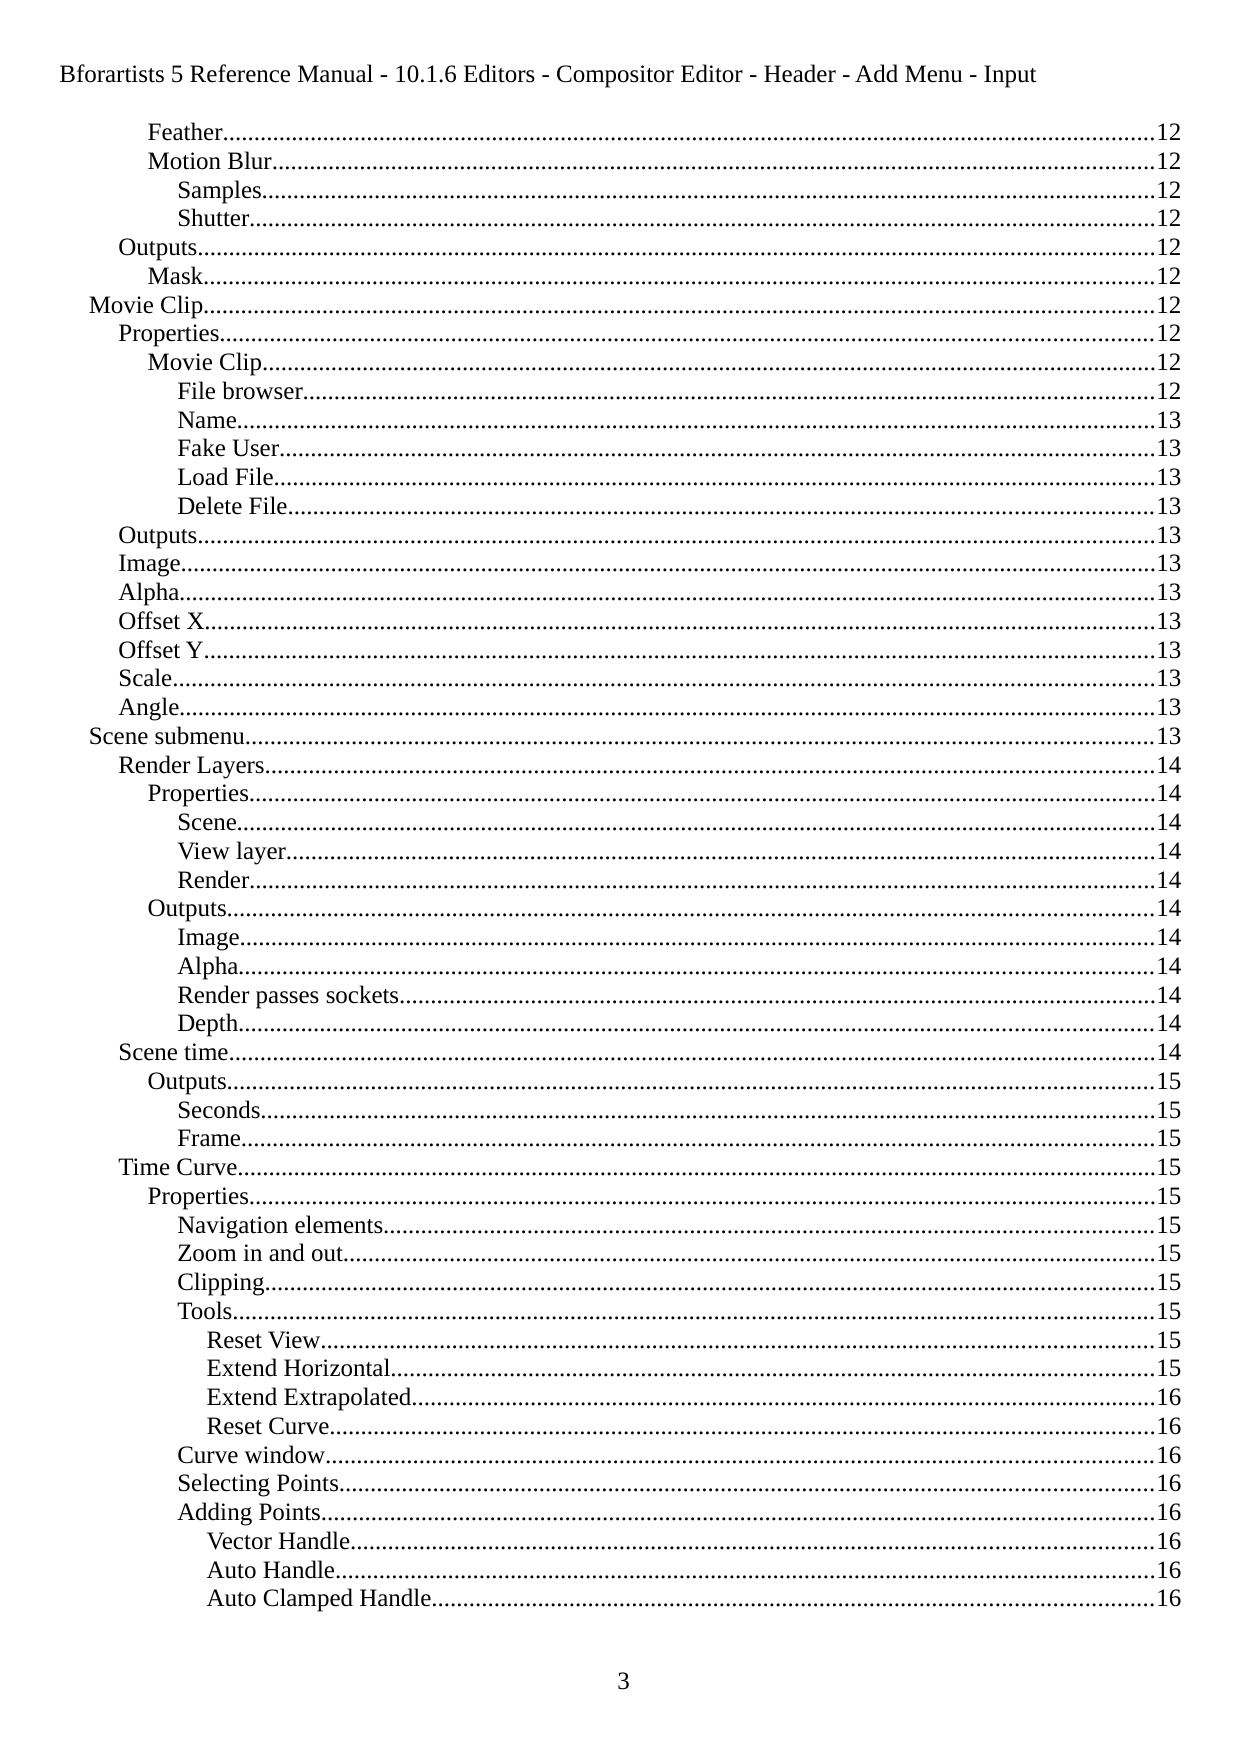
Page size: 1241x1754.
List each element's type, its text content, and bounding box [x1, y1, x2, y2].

text Extend Extrapolated 16 [206, 1382, 1181, 1411]
text Movie Clip 12 [88, 290, 1181, 318]
text Auto Handle 16 [206, 1555, 1181, 1583]
text Load File 13 [177, 462, 1181, 491]
text Alpha 14 [177, 951, 1181, 980]
text Reset View 15 [206, 1325, 1181, 1353]
text Extend Horizontal 15 [206, 1353, 1181, 1382]
text Feather 12 [147, 117, 1181, 146]
text Fake User 13 [177, 433, 1181, 462]
text Movie Clip 12 [147, 347, 1181, 376]
text Delete File 13 [177, 491, 1181, 520]
text Render Layers 14 [118, 750, 1181, 778]
text Shutter 12 [177, 203, 1181, 232]
text Render 14 [177, 865, 1181, 893]
text Offset X 13 [118, 606, 1181, 635]
text Clipping 15 [177, 1267, 1181, 1296]
text Navigation elements 15 [177, 1210, 1181, 1238]
text Image 14 [177, 922, 1181, 951]
text Name 13 [177, 405, 1181, 433]
text Scene submenu 13 [88, 721, 1181, 750]
text Properties 15 [147, 1181, 1181, 1210]
text Scene time 14 [118, 1037, 1181, 1066]
text Properties 14 [147, 778, 1181, 807]
text Samples 12 [177, 175, 1181, 203]
text Alpha 13 [118, 577, 1181, 606]
text Mask 12 [147, 261, 1181, 290]
text Properties 12 [118, 318, 1181, 347]
text Curve window 16 [177, 1440, 1181, 1468]
text Vector Handle 16 [206, 1526, 1181, 1555]
text Time Curve 15 [118, 1152, 1181, 1181]
text Angle 13 [118, 692, 1181, 721]
text Image 13 [118, 548, 1181, 577]
text Outputs 14 [147, 893, 1181, 922]
text File browser 12 [177, 376, 1181, 405]
text Render passes sockets 14 [177, 980, 1181, 1008]
text View layer 14 [177, 836, 1181, 865]
text Offset Y 13 [118, 635, 1181, 663]
text Selecting Points 16 [177, 1468, 1181, 1497]
text Adding Points 16 [177, 1497, 1181, 1526]
text Seconds 15 [177, 1095, 1181, 1123]
text Motion Blur 12 [147, 146, 1181, 175]
text Frame 15 [177, 1123, 1181, 1152]
text Scene 14 [177, 807, 1181, 836]
text Outputs 12 [118, 232, 1181, 261]
text Reset Curve 16 [206, 1411, 1181, 1440]
text Scale 13 [118, 663, 1181, 692]
text Zoom in and out 15 [177, 1238, 1181, 1267]
text Outputs 13 [118, 520, 1181, 548]
text Depth 14 [177, 1008, 1181, 1037]
text Auto Clamped Handle 16 [206, 1583, 1181, 1612]
text Tools 15 [177, 1296, 1181, 1325]
text Outputs 15 [147, 1066, 1181, 1095]
